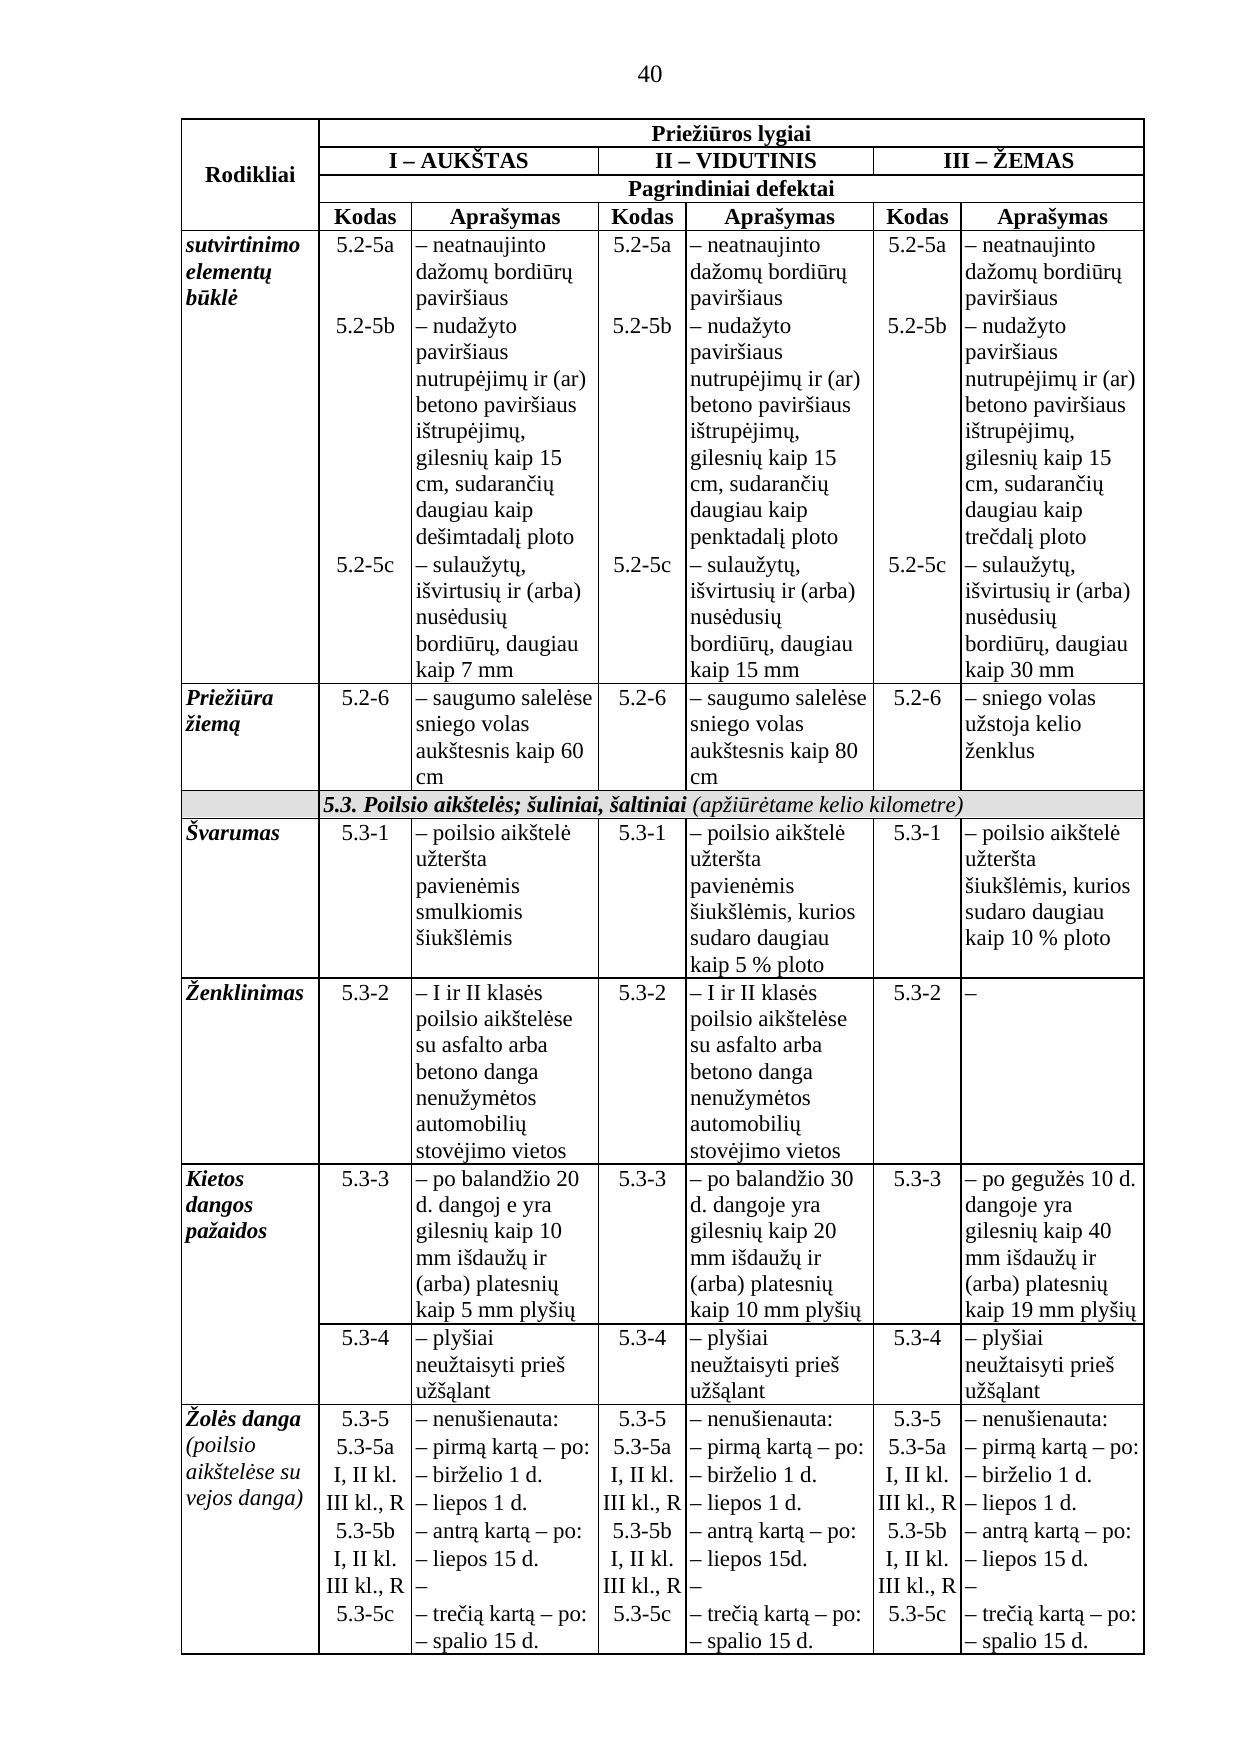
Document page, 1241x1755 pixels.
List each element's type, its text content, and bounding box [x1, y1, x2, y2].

table_cell 5.3-5c [599, 1599, 685, 1653]
table_cell II – VIDUTINIS [599, 148, 873, 174]
table_cell 5.3-4 [874, 1325, 960, 1403]
table_cell 5.3-2 [874, 979, 960, 1163]
table_cell – I ir II klasės poilsio aikštelėse su asfalto arba betono danga nenužymėtos automobilių stovėjimo vietos [687, 979, 873, 1163]
table_cell Kodas [320, 203, 411, 230]
table_cell 5.3-5 [874, 1405, 960, 1431]
table_cell 5.3-5a [320, 1431, 411, 1459]
table_cell – po balandžio 20 d. dangoj e yra gilesnių kaip 10 mm išdaužų ir (arba) platesnių kaip 5 mm plyšių [412, 1165, 598, 1323]
table_cell I, II kl. [874, 1543, 960, 1571]
table_cell I – AUKŠTAS [320, 148, 598, 174]
table_cell 5.2-5c [320, 549, 411, 682]
table_cell – I ir II klasės poilsio aikštelėse su asfalto arba betono danga nenužymėtos automobilių stovėjimo vietos [412, 979, 598, 1163]
table_cell – liepos 1 d. [687, 1487, 873, 1515]
table_cell Priežiūra žiemą [182, 684, 318, 789]
table_cell Pagrindiniai defektai [320, 176, 1143, 202]
table_cell III kl., R [599, 1487, 685, 1515]
table_cell – poilsio aikštelė užteršta pavienėmis šiukšlėmis, kurios sudaro daugiau kaip 5 % ploto [687, 819, 873, 977]
table_cell [182, 791, 318, 817]
table_cell 5.2-5a [874, 231, 960, 310]
table_cell – nenušienauta: [962, 1405, 1143, 1431]
table_cell 5.3-3 [320, 1165, 411, 1323]
table_cell – antrą kartą – po: [962, 1515, 1143, 1543]
table_cell – pirmą kartą – po: [687, 1431, 873, 1459]
table_cell – poilsio aikštelė užteršta pavienėmis smulkiomis šiukšlėmis [412, 819, 598, 977]
table_cell – plyšiai neužtaisyti prieš užšąlant [687, 1325, 873, 1403]
table_cell 5.2-5a [320, 231, 411, 310]
table_cell I, II kl. [320, 1459, 411, 1487]
table_cell III kl., R [599, 1571, 685, 1599]
table_cell – [687, 1571, 873, 1599]
table_cell I, II kl. [874, 1459, 960, 1487]
table_cell 5.3-3 [874, 1165, 960, 1323]
table_cell III kl., R [320, 1487, 411, 1515]
table_cell 5.2-5c [599, 549, 685, 682]
table_cell 5.3-5b [874, 1515, 960, 1543]
table_cell Žolės danga (poilsio aikštelėse su vejos danga) [182, 1405, 318, 1653]
table_cell – neatnaujinto dažomų bordiūrų paviršiaus [412, 231, 598, 310]
table_cell – nudažyto paviršiaus nutrupėjimų ir (ar) betono paviršiaus ištrupėjimų, gilesnių kaip 15 cm, sudarančių daugiau kaip dešimtadalį ploto [412, 310, 598, 549]
table_cell 5.3-2 [320, 979, 411, 1163]
table_cell I, II kl. [599, 1543, 685, 1571]
table_cell 5.3-5c [874, 1599, 960, 1653]
table_cell – liepos 15d. [687, 1543, 873, 1571]
table_cell – sulaužytų, išvirtusių ir (arba) nusėdusių bordiūrų, daugiau kaip 30 mm [962, 549, 1143, 682]
table_cell Ženklinimas [182, 979, 318, 1163]
table_cell – [962, 1571, 1143, 1599]
table_cell – trečią kartą – po: – spalio 15 d. [687, 1599, 873, 1653]
table_cell – [412, 1571, 598, 1599]
table_cell – po gegužės 10 d. dangoje yra gilesnių kaip 40 mm išdaužų ir (arba) platesnių kaip 19 mm plyšių [962, 1165, 1143, 1323]
table_cell 5.3-5 [320, 1405, 411, 1431]
table_cell I, II kl. [599, 1459, 685, 1487]
table_cell – antrą kartą – po: [687, 1515, 873, 1543]
table_cell 5.3. Poilsio aikštelės; šuliniai, šaltiniai (apžiūrėtame kelio kilometre) [320, 791, 1143, 817]
table_cell – poilsio aikštelė užteršta šiukšlėmis, kurios sudaro daugiau kaip 10 % ploto [962, 819, 1143, 977]
table_cell 5.2-5b [874, 310, 960, 549]
table_cell Kodas [599, 203, 685, 230]
table_cell 5.3-5 [599, 1405, 685, 1431]
table_cell – liepos 15 d. [412, 1543, 598, 1571]
table_cell III – ŽEMAS [874, 148, 1143, 174]
table_cell – neatnaujinto dažomų bordiūrų paviršiaus [687, 231, 873, 310]
table_cell – pirmą kartą – po: [962, 1431, 1143, 1459]
table_cell – liepos 1 d. [962, 1487, 1143, 1515]
table_cell – nudažyto paviršiaus nutrupėjimų ir (ar) betono paviršiaus ištrupėjimų, gilesnių kaip 15 cm, sudarančių daugiau kaip penktadalį ploto [687, 310, 873, 549]
table_header Priežiūros lygiai [320, 120, 1143, 146]
table_cell III kl., R [874, 1487, 960, 1515]
table_cell 5.2-5b [320, 310, 411, 549]
table_cell – liepos 1 d. [412, 1487, 598, 1515]
table_cell – nudažyto paviršiaus nutrupėjimų ir (ar) betono paviršiaus ištrupėjimų, gilesnių kaip 15 cm, sudarančių daugiau kaip trečdalį ploto [962, 310, 1143, 549]
table_cell Aprašymas [687, 203, 873, 230]
table_cell 5.3-2 [599, 979, 685, 1163]
table_cell – antrą kartą – po: [412, 1515, 598, 1543]
table_cell – trečią kartą – po: – spalio 15 d. [962, 1599, 1143, 1653]
table_cell – plyšiai neužtaisyti prieš užšąlant [962, 1325, 1143, 1403]
table_cell Kietos dangos pažaidos [182, 1165, 318, 1403]
table_cell 5.3-3 [599, 1165, 685, 1323]
table_cell – birželio 1 d. [687, 1459, 873, 1487]
table_cell Kodas [874, 203, 960, 230]
table_cell – saugumo salelėse sniego volas aukštesnis kaip 60 cm [412, 684, 598, 789]
table_cell 5.3-5a [874, 1431, 960, 1459]
table_cell 5.3-4 [599, 1325, 685, 1403]
table_cell 5.3-5c [320, 1599, 411, 1653]
table_cell – pirmą kartą – po: [412, 1431, 598, 1459]
table_cell Aprašymas [962, 203, 1143, 230]
table_cell 5.3-1 [599, 819, 685, 977]
table_cell 5.2-5c [874, 549, 960, 682]
table_cell 5.3-1 [320, 819, 411, 977]
table_cell 5.3-5b [599, 1515, 685, 1543]
table_cell I, II kl. [320, 1543, 411, 1571]
table_cell – trečią kartą – po: – spalio 15 d. [412, 1599, 598, 1653]
table_header Rodikliai [182, 120, 318, 230]
table_cell III kl., R [874, 1571, 960, 1599]
table_cell – liepos 15 d. [962, 1543, 1143, 1571]
table_cell – po balandžio 30 d. dangoje yra gilesnių kaip 20 mm išdaužų ir (arba) platesnių kaip 10 mm plyšių [687, 1165, 873, 1323]
table_cell 5.3-1 [874, 819, 960, 977]
table_cell 5.2-5b [599, 310, 685, 549]
table_cell – neatnaujinto dažomų bordiūrų paviršiaus [962, 231, 1143, 310]
table_cell sutvirtinimo elementų būklė [182, 231, 318, 682]
table_cell 5.2-6 [599, 684, 685, 789]
table_cell 5.2-6 [320, 684, 411, 789]
table_cell 5.2-5a [599, 231, 685, 310]
table_cell – saugumo salelėse sniego volas aukštesnis kaip 80 cm [687, 684, 873, 789]
table_cell – sniego volas užstoja kelio ženklus [962, 684, 1143, 789]
table_cell – nenušienauta: [687, 1405, 873, 1431]
table_cell 5.2-6 [874, 684, 960, 789]
table_cell 5.3-5a [599, 1431, 685, 1459]
table_cell – sulaužytų, išvirtusių ir (arba) nusėdusių bordiūrų, daugiau kaip 7 mm [412, 549, 598, 682]
table_cell – nenušienauta: [412, 1405, 598, 1431]
table_cell – sulaužytų, išvirtusių ir (arba) nusėdusių bordiūrų, daugiau kaip 15 mm [687, 549, 873, 682]
table_cell – birželio 1 d. [962, 1459, 1143, 1487]
table_cell – birželio 1 d. [412, 1459, 598, 1487]
table_cell 5.3-5b [320, 1515, 411, 1543]
table_cell Švarumas [182, 819, 318, 977]
table_cell 5.3-4 [320, 1325, 411, 1403]
table_cell III kl., R [320, 1571, 411, 1599]
table_cell – [962, 979, 1143, 1163]
table_cell – plyšiai neužtaisyti prieš užšąlant [412, 1325, 598, 1403]
table_cell Aprašymas [412, 203, 598, 230]
